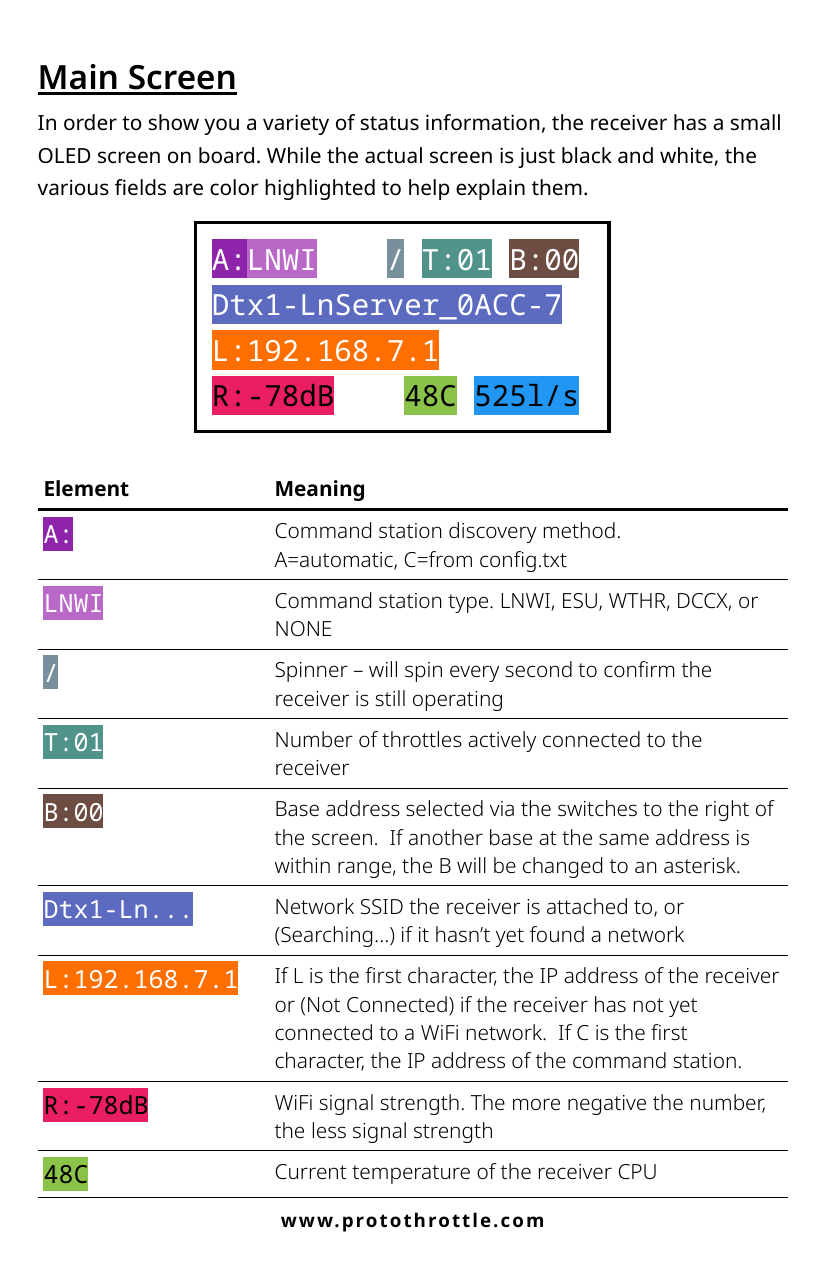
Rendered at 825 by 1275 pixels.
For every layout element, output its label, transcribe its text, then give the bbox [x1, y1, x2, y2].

table_cell WiFi signal strength. The more negative the number, the less signal strength [269, 1082, 787, 1150]
table_cell LNWI [38, 580, 269, 649]
table_cell 48C [38, 1151, 269, 1197]
table_cell Number of throttles actively connected to the receiver [269, 719, 787, 787]
table_cell If L is the first character, the IP address of the receiver or (Not Connected) if the receiver has not yet connected to a WiFi network. If C is the first character, the IP address of the command station. [269, 956, 787, 1081]
table_cell / [38, 650, 269, 718]
table_cell B:00 [38, 789, 269, 885]
table_cell Base address selected via the switches to the right of the screen. If another base at the same address is within range, the B will be changed to an asterisk. [269, 789, 787, 885]
text A:LNWI / T:01 B:00 [197, 224, 607, 266]
table_cell R:-78dB [38, 1082, 269, 1150]
table_cell Network SSID the receiver is attached to, or (Searching...) if it hasn’t yet found a network [269, 886, 787, 954]
subtitle Main Screen [37, 54, 787, 99]
table_cell Command station discovery method. A=automatic, C=from config.txt [269, 511, 787, 579]
text In order to show you a variety of status information, the receiver has a small OLED screen on board. While the actual screen is just black and white, the various fields are color highlighted to help explain them. [37, 108, 787, 202]
table_cell Spinner – will spin every second to confirm the receiver is still operating [269, 650, 787, 718]
table_cell L:192.168.7.1 [38, 956, 269, 1081]
table_cell A: [38, 511, 269, 579]
text Dtx1-LnServer_0ACC-7 [197, 266, 607, 312]
table_cell Dtx1-Ln... [38, 886, 269, 954]
table_cell Command station type. LNWI, ESU, WTHR, DCCX, or NONE [269, 580, 787, 649]
table_cell T:01 [38, 719, 269, 787]
table_header Meaning [269, 468, 787, 508]
text L:192.168.7.1 [197, 312, 607, 358]
table_header Element [38, 468, 269, 508]
table_cell Current temperature of the receiver CPU [269, 1151, 787, 1197]
text R:-78dB 48C 525l/s [197, 358, 607, 430]
